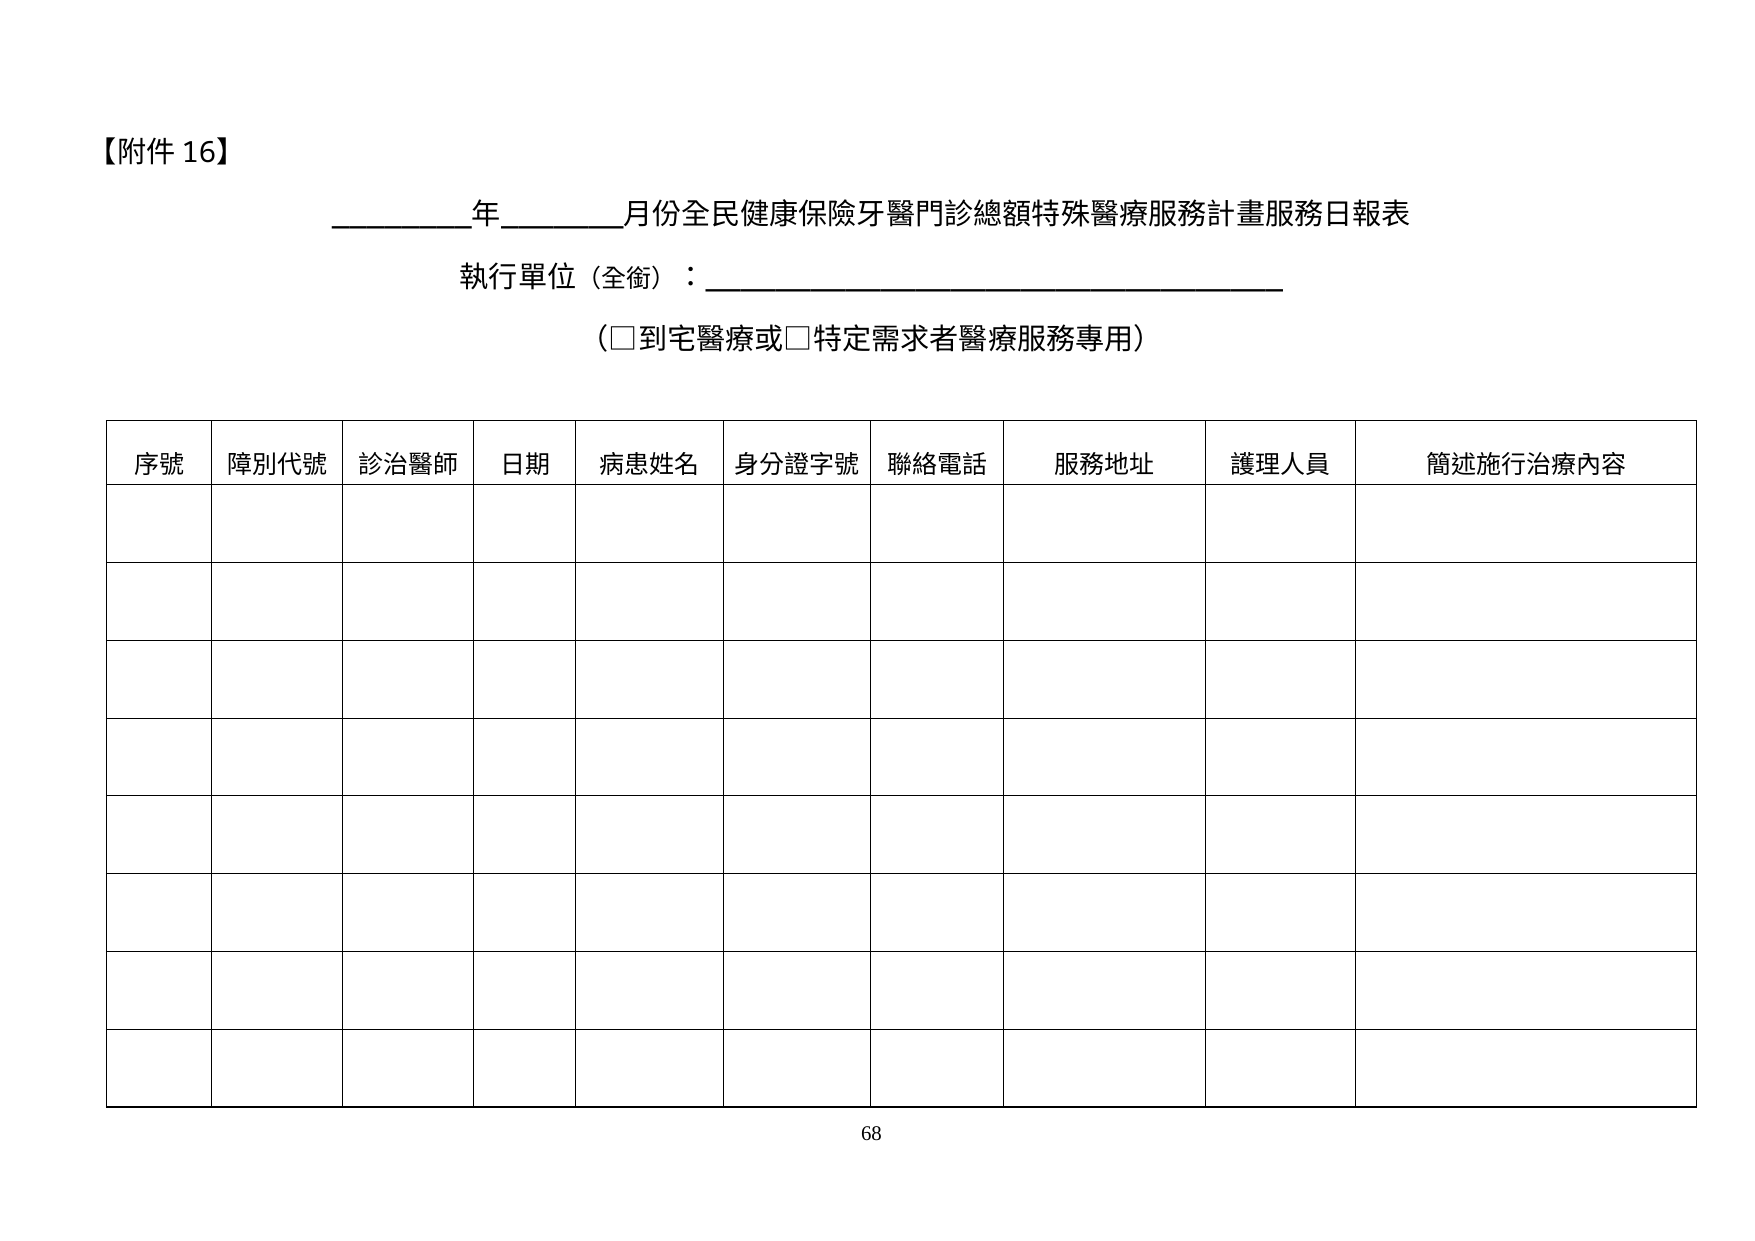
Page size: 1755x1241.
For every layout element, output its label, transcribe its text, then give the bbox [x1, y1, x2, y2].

table_cell [474, 1030, 575, 1106]
table_cell [871, 952, 1003, 1029]
table_cell [107, 796, 211, 873]
table_cell [1206, 874, 1355, 951]
table_cell [1206, 719, 1355, 795]
table_cell [212, 485, 342, 562]
table_cell [107, 1030, 211, 1106]
table_cell [724, 641, 870, 717]
table_cell [724, 719, 870, 795]
table_cell [724, 1030, 870, 1106]
table_cell [576, 874, 723, 951]
text 【附件16】 [88, 108, 1636, 170]
table_cell [474, 641, 575, 717]
table_header 護理人員 [1206, 421, 1355, 484]
table_cell [343, 563, 473, 639]
table_cell [576, 563, 723, 639]
table_cell [1356, 1030, 1696, 1106]
table_cell [343, 719, 473, 795]
table_header 簡述施行治療內容 [1356, 421, 1696, 484]
table_cell [212, 563, 342, 639]
table_cell [343, 952, 473, 1029]
table_header 序號 [107, 421, 211, 484]
table_cell [871, 641, 1003, 717]
table_cell [1356, 563, 1696, 639]
table_cell [107, 874, 211, 951]
table_cell [212, 1030, 342, 1106]
table_cell [1004, 1030, 1205, 1106]
table_cell [1356, 719, 1696, 795]
table_cell [474, 874, 575, 951]
table_cell [1356, 952, 1696, 1029]
table_cell [1004, 485, 1205, 562]
text ________年_______月份全民健康保險牙醫門診總額特殊醫療服務計畫服務日報表 執行單位（全銜）：_________________________________ [106, 170, 1636, 295]
table_cell [474, 952, 575, 1029]
table_cell [871, 874, 1003, 951]
table_cell [107, 641, 211, 717]
table_cell [1206, 796, 1355, 873]
table_cell [1206, 563, 1355, 639]
table_cell [107, 952, 211, 1029]
table_cell [212, 719, 342, 795]
table_cell [1356, 796, 1696, 873]
table_cell [1206, 1030, 1355, 1106]
table_cell [1206, 485, 1355, 562]
table_cell [343, 485, 473, 562]
table_cell [576, 641, 723, 717]
table_cell [474, 485, 575, 562]
table_cell [343, 796, 473, 873]
text （□到宅醫療或□特定需求者醫療服務專用） [106, 295, 1636, 420]
table_cell [724, 952, 870, 1029]
table_header 聯絡電話 [871, 421, 1003, 484]
table_cell [724, 796, 870, 873]
table_cell [107, 485, 211, 562]
table_header 日期 [474, 421, 575, 484]
table_cell [1004, 719, 1205, 795]
table_cell [871, 1030, 1003, 1106]
table_cell [576, 796, 723, 873]
table_cell [1004, 952, 1205, 1029]
table_cell [1356, 874, 1696, 951]
table_cell [343, 1030, 473, 1106]
table_cell [1004, 641, 1205, 717]
table_cell [474, 563, 575, 639]
table_cell [871, 796, 1003, 873]
table_cell [107, 563, 211, 639]
table_cell [724, 485, 870, 562]
table_cell [107, 719, 211, 795]
table_cell [212, 796, 342, 873]
table_cell [724, 874, 870, 951]
table_cell [871, 719, 1003, 795]
table_header 身分證字號 [724, 421, 870, 484]
table_cell [1356, 641, 1696, 717]
table_cell [871, 563, 1003, 639]
table_cell [212, 641, 342, 717]
table_header 服務地址 [1004, 421, 1205, 484]
table_cell [1206, 641, 1355, 717]
table_cell [474, 796, 575, 873]
table_cell [1004, 563, 1205, 639]
table_header 病患姓名 [576, 421, 723, 484]
table_cell [1004, 796, 1205, 873]
table_cell [212, 874, 342, 951]
table_cell [576, 485, 723, 562]
table_cell [1004, 874, 1205, 951]
table_header 障別代號 [212, 421, 342, 484]
table_cell [576, 952, 723, 1029]
table_cell [724, 563, 870, 639]
table_cell [576, 719, 723, 795]
table_header 診治醫師 [343, 421, 473, 484]
table_cell [871, 485, 1003, 562]
table_cell [212, 952, 342, 1029]
table_cell [576, 1030, 723, 1106]
table_cell [1206, 952, 1355, 1029]
table_cell [1356, 485, 1696, 562]
table_cell [474, 719, 575, 795]
table_cell [343, 641, 473, 717]
table_cell [343, 874, 473, 951]
